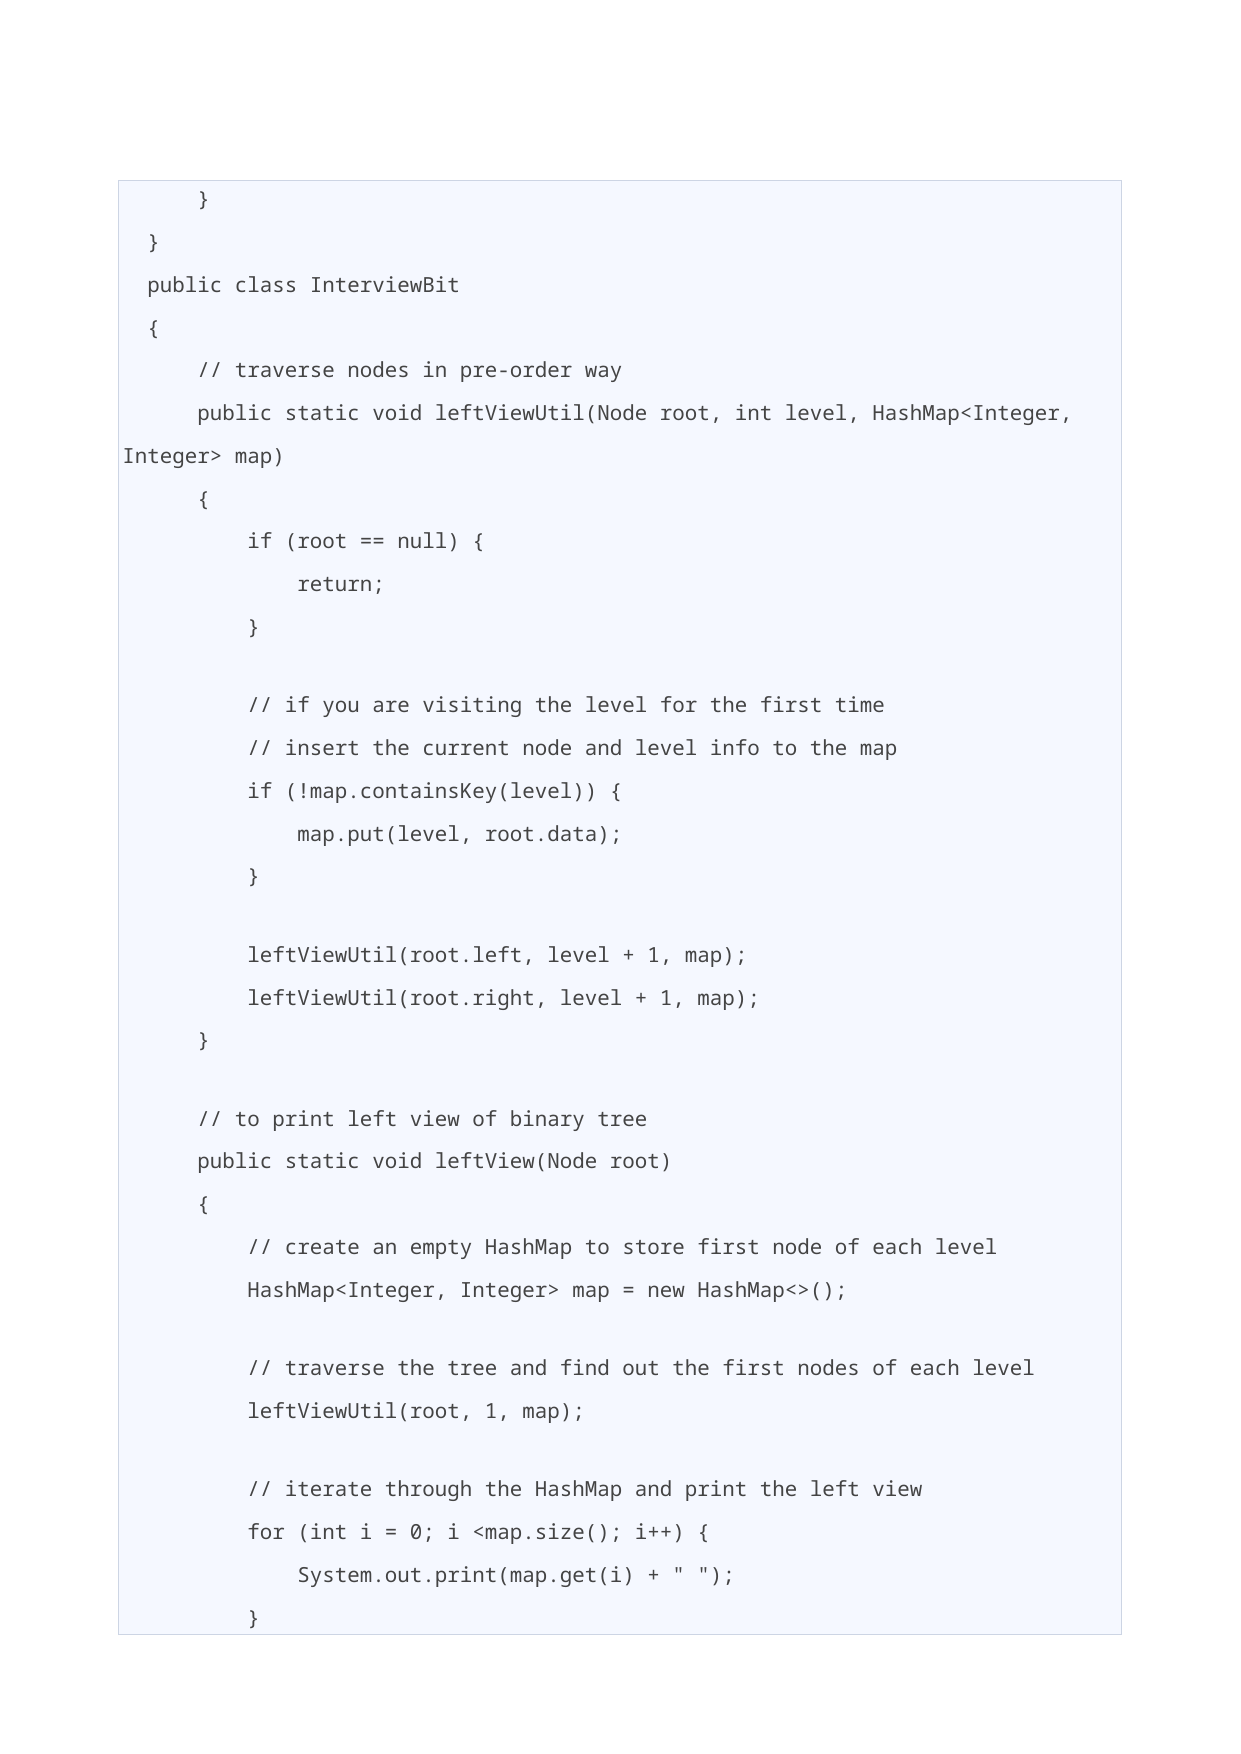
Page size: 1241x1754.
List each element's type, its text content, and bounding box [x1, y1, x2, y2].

text // traverse nodes in pre-order way [119, 352, 1121, 384]
text // to print left view of binary tree [119, 1100, 1121, 1132]
text // insert the current node and level info to the map [119, 729, 1121, 762]
text for (int i = 0; i <map.size(); i++) { [119, 1513, 1121, 1546]
text HashMap<Integer, Integer> map = new HashMap<>(); [119, 1271, 1121, 1303]
text // create an empty HashMap to store first node of each level [119, 1228, 1121, 1261]
text } [119, 181, 1121, 213]
text leftViewUtil(root.right, level + 1, map); [119, 979, 1121, 1011]
text public static void leftViewUtil(Node root, int level, HashMap<Integer, Integer> map) [119, 394, 1121, 469]
text { [119, 1185, 1121, 1218]
text { [119, 309, 1121, 341]
text } [119, 223, 1121, 256]
text return; [119, 565, 1121, 598]
text } [119, 858, 1121, 890]
text } [119, 1021, 1121, 1054]
text if (!map.containsKey(level)) { [119, 772, 1121, 804]
text // traverse the tree and find out the first nodes of each level [119, 1349, 1121, 1382]
text System.out.print(map.get(i) + " "); [119, 1556, 1121, 1588]
text map.put(level, root.data); [119, 815, 1121, 847]
text } [119, 1599, 1121, 1634]
text if (root == null) { [119, 522, 1121, 555]
text public static void leftView(Node root) [119, 1142, 1121, 1175]
text { [119, 480, 1121, 512]
text public class InterviewBit [119, 266, 1121, 298]
text // if you are visiting the level for the first time [119, 686, 1121, 719]
text leftViewUtil(root, 1, map); [119, 1392, 1121, 1424]
text } [119, 608, 1121, 641]
text // iterate through the HashMap and print the left view [119, 1470, 1121, 1503]
text leftViewUtil(root.left, level + 1, map); [119, 936, 1121, 968]
